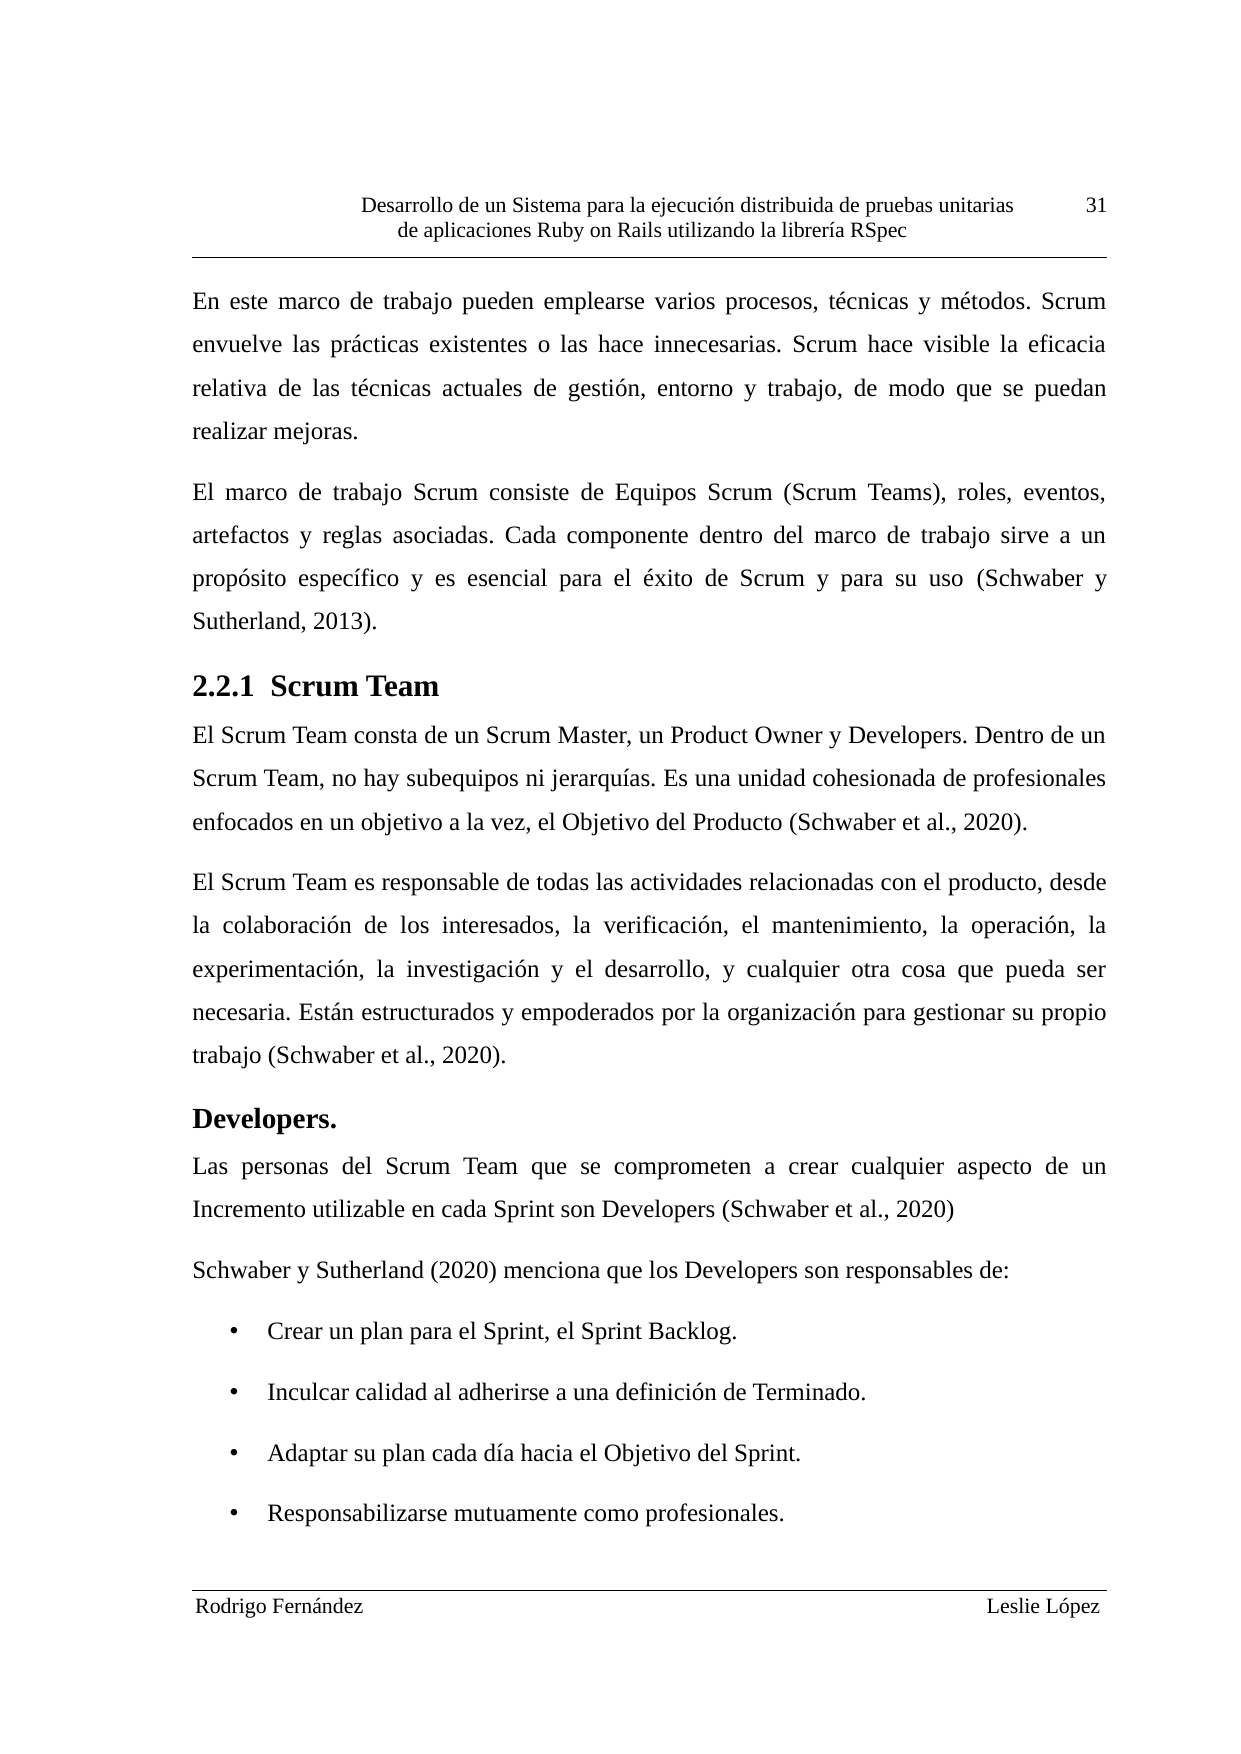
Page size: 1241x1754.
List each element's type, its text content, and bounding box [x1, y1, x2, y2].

subtitle Developers. [192, 1101, 1107, 1134]
list Las personas del Scrum Team que se comprometen a crear cualquier aspecto de un Incremento utilizable en cada Sprint son Developers (Schwaber et al., 2020)⁠ [192, 1151, 1107, 1223]
text El Scrum Team es responsable de todas las actividades relacionadas con el producto, desde la colaboración de los interesados, la verificación, el mantenimiento, la operación, la experimentación, la investigación y el desarrollo, y cualquier otra cosa que pueda ser necesaria. Están estructurados y empoderados por la organización para gestionar su propio trabajo (Schwaber et al., 2020). [192, 867, 1107, 1069]
list Schwaber y Sutherland (2020)⁠ menciona que los Developers son responsables de: [192, 1255, 1107, 1284]
list El Scrum Team consta de un Scrum Master, un Product Owner y Developers. Dentro de un Scrum Team, no hay subequipos ni jerarquías. Es una unidad cohesionada de profesionales enfocados en un objetivo a la vez, el Objetivo del Producto (Schwaber et al., 2020). [192, 720, 1107, 835]
list El marco de trabajo Scrum consiste de Equipos Scrum (Scrum Teams), roles, eventos, artefactos y reglas asociadas. Cada componente dentro del marco de trabajo sirve a un propósito específico y es esencial para el éxito de Scrum y para su uso (Schwaber y Sutherland, 2013). [192, 477, 1107, 635]
list Crear un plan para el Sprint, el Sprint Backlog. [229, 1316, 1107, 1345]
list En este marco de trabajo pueden emplearse varios procesos, técnicas y métodos. Scrum envuelve las prácticas existentes o las hace innecesarias. Scrum hace visible la eficacia relativa de las técnicas actuales de gestión, entorno y trabajo, de modo que se puedan realizar mejoras. [192, 286, 1107, 444]
list Adaptar su plan cada día hacia el Objetivo del Sprint. [229, 1438, 1107, 1466]
list Inculcar calidad al adherirse a una definición de Terminado. [229, 1377, 1107, 1406]
subtitle Scrum team [192, 667, 1107, 703]
list Responsabilizarse mutuamente como profesionales. [229, 1498, 1107, 1527]
